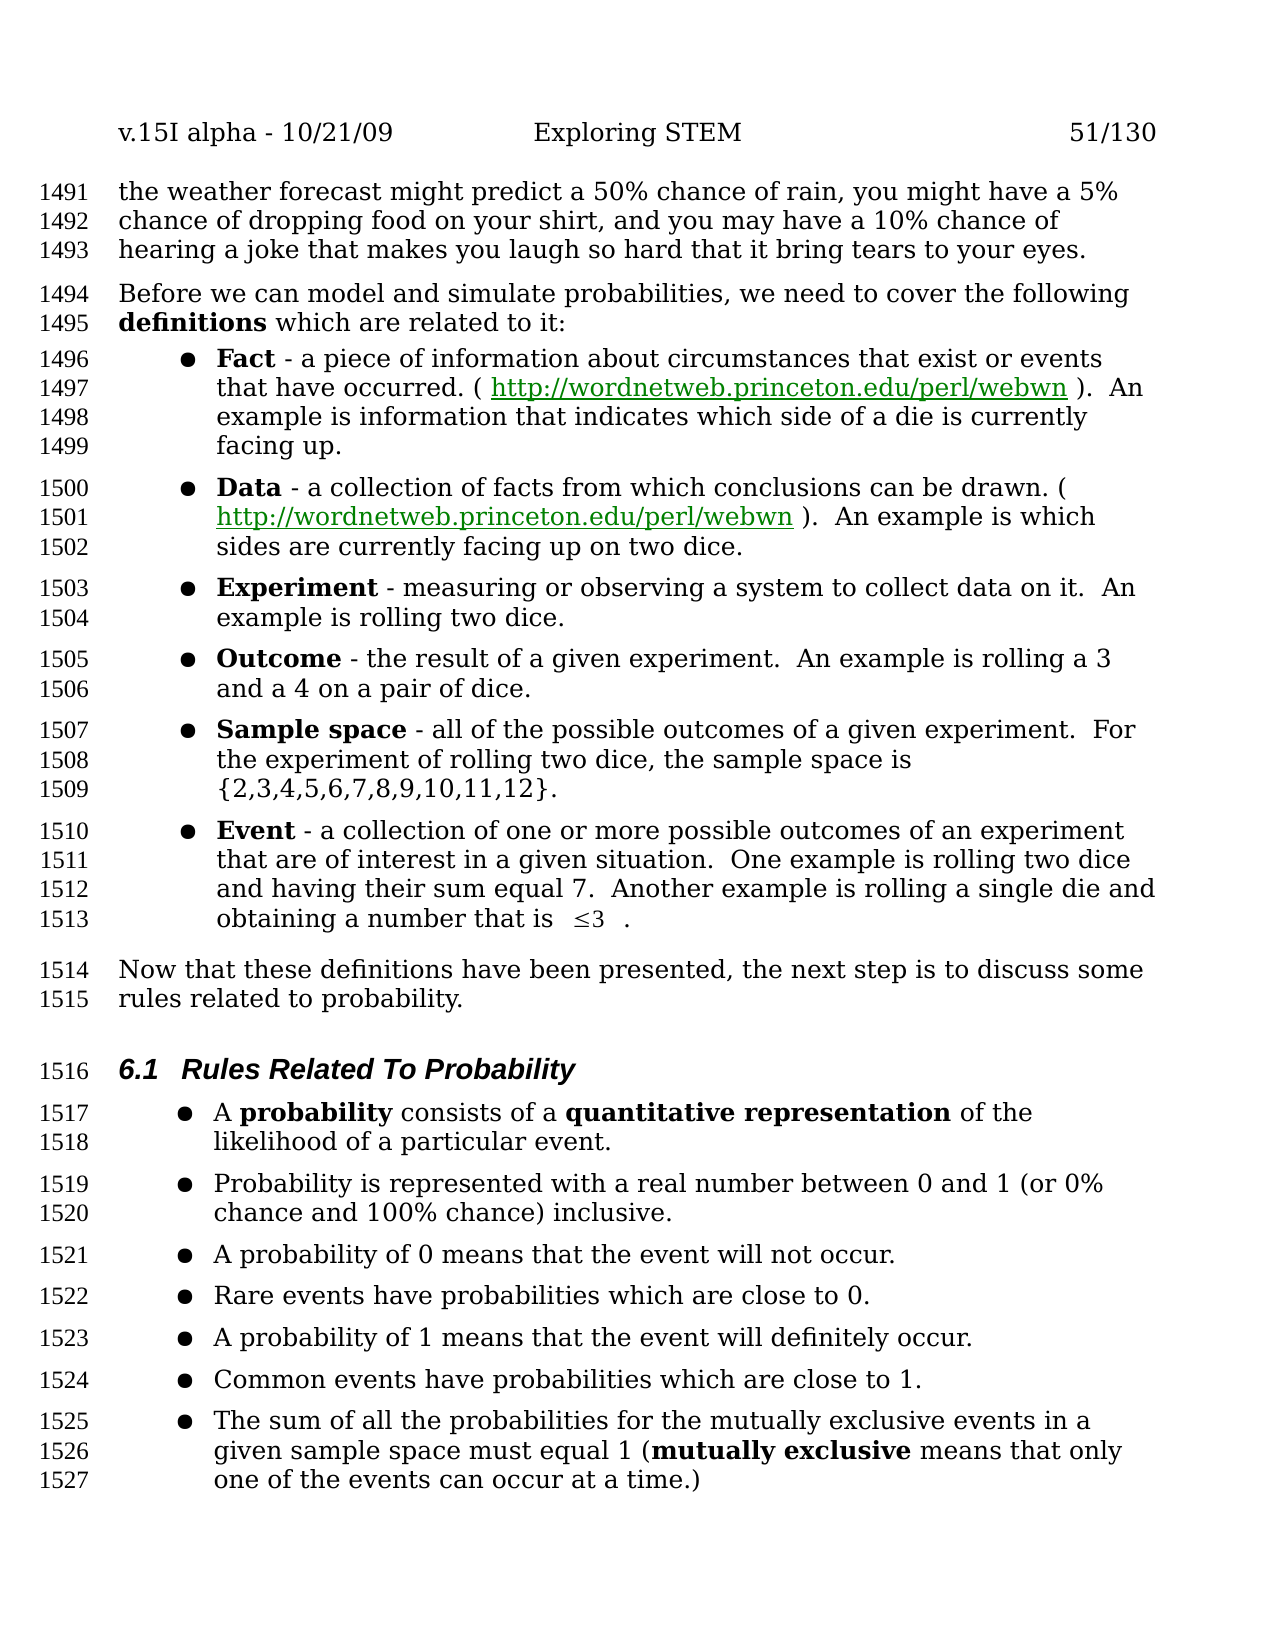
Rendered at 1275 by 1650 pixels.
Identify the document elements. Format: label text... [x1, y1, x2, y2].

text Before we can model and simulate probabilities, we need to cover the following definitions which are related to it: [118, 279, 1157, 338]
list Fact - a piece of information about circumstances that exist or events that have occurred. ( http://wordnetweb.princeton.edu/perl/webwn ). An example is information that indicates which side of a die is currently facing up. [178, 344, 1157, 461]
list Experiment - measuring or observing a system to collect data on it. An example is rolling two dice. [178, 573, 1157, 632]
text the weather forecast might predict a 50% chance of rain, you might have a 5% chance of dropping food on your shirt, and you may have a 10% chance of hearing a joke that makes you laugh so hard that it bring tears to your eyes. [118, 177, 1157, 264]
list Event - a collection of one or more possible outcomes of an experiment that are of interest in a given situation. One example is rolling two dice and having their sum equal 7. Another example is rolling a single die and obtaining a number that is. [178, 816, 1157, 933]
list Probability is represented with a real number between 0 and 1 (or 0% chance and 100% chance) inclusive. [175, 1169, 1157, 1227]
list Rare events have probabilities which are close to 0. [175, 1281, 1157, 1311]
list A probability consists of a quantitative representation of the likelihood of a particular event. [175, 1098, 1157, 1156]
list A probability of 1 means that the event will definitely occur. [175, 1323, 1157, 1352]
list Data - a collection of facts from which conclusions can be drawn. ( http://wordnetweb.princeton.edu/perl/webwn ). An example is which sides are currently facing up on two dice. [178, 473, 1157, 561]
list Sample space - all of the possible outcomes of a given experiment. For the experiment of rolling two dice, the sample space is {2,3,4,5,6,7,8,9,10,11,12}. [178, 716, 1157, 803]
text Now that these definitions have been presented, the next step is to discuss some rules related to probability. [118, 955, 1157, 1013]
list Outcome - the result of a given experiment. An example is rolling a 3 and a 4 on a pair of dice. [178, 644, 1157, 703]
list A probability of 0 means that the event will not occur. [175, 1240, 1157, 1269]
list The sum of all the probabilities for the mutually exclusive events in a given sample space must equal 1 (mutually exclusive means that only one of the events can occur at a time.) [175, 1406, 1157, 1494]
list Common events have probabilities which are close to 1. [175, 1365, 1157, 1394]
subtitle Rules Related To Probability [118, 1052, 1157, 1086]
